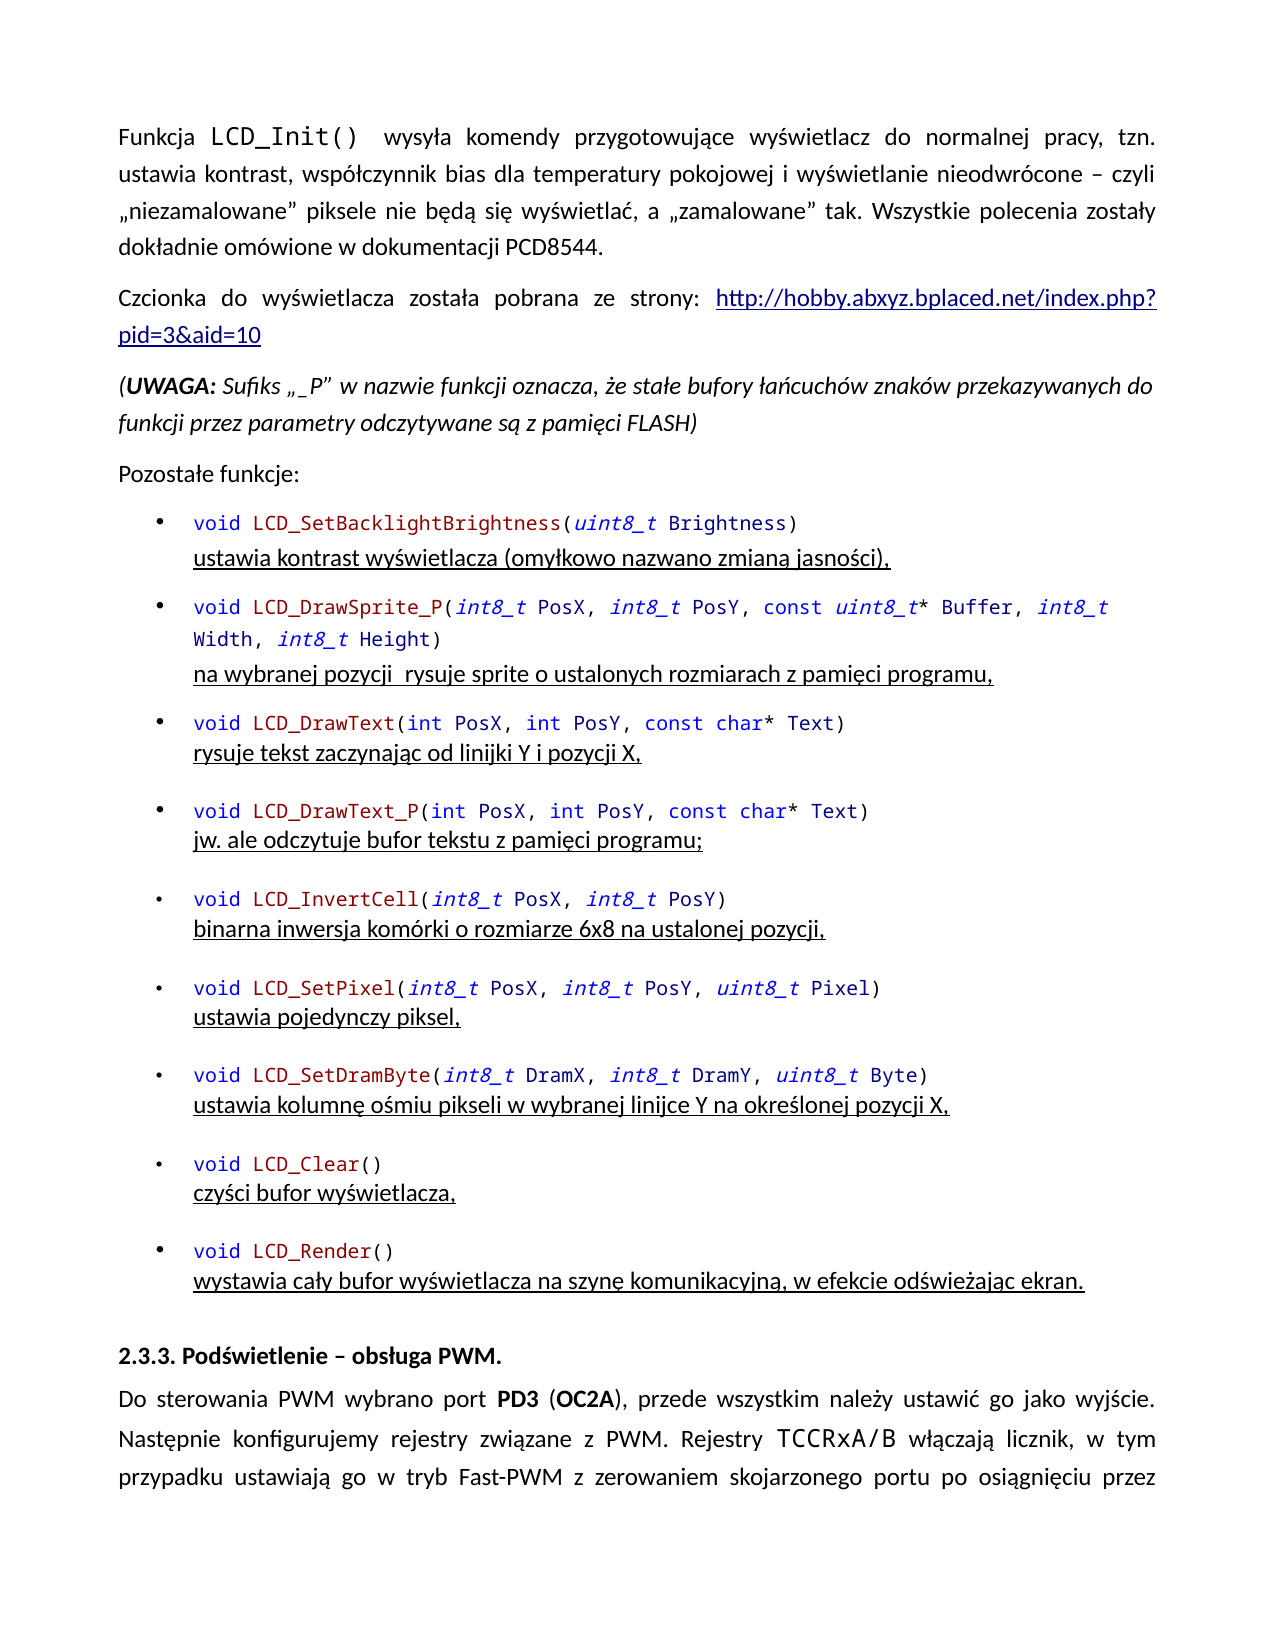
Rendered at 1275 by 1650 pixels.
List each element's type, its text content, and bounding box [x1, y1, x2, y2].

list void LCD_InvertCell(int8_t PosX, int8_t PosY) binarna inwersja komórki o rozmiarze 6x8 na ustalonej pozycji, [156, 886, 1157, 974]
text Czcionka do wyświetlacza została pobrana ze strony: http://hobby.abxyz.bplaced.net/index.php?pid=3&aid=10 [118, 282, 1157, 349]
list void LCD_DrawText_P(int PosX, int PosY, const char* Text) jw. ale odczytuje bufor tekstu z pamięci programu; [156, 798, 1157, 886]
text (UWAGA: Sufiks „_P” w nazwie funkcji oznacza, że stałe bufory łańcuchów znaków przekazywanych do funkcji przez parametry odczytywane są z pamięci FLASH) [118, 370, 1157, 437]
text Funkcja LCD_Init() wysyła komendy przygotowujące wyświetlacz do normalnej pracy, tzn. ustawia kontrast, współczynnik bias dla temperatury pokojowej i wyświetlanie nieodwrócone – czyli „niezamalowane” piksele nie będą się wyświetlać, a „zamalowane” tak. Wszystkie polecenia zostały dokładnie omówione w dokumentacji PCD8544. [118, 118, 1157, 262]
subtitle 2.3.3. Podświetlenie – obsługa PWM. [118, 1340, 1157, 1371]
list void LCD_DrawText(int PosX, int PosY, const char* Text) rysuje tekst zaczynając od linijki Y i pozycji X, [156, 710, 1157, 798]
list void LCD_SetPixel(int8_t PosX, int8_t PosY, uint8_t Pixel) ustawia pojedynczy piksel, [156, 974, 1157, 1062]
list void LCD_SetBacklightBrightness(uint8_t Brightness) ustawia kontrast wyświetlacza (omyłkowo nazwano zmianą jasności), [156, 509, 1157, 573]
text Pozostałe funkcje: [118, 458, 1157, 488]
list void LCD_Clear() czyści bufor wyświetlacza, [156, 1150, 1157, 1238]
text Do sterowania PWM wybrano port PD3 (OC2A), przede wszystkim należy ustawić go jako wyjście. Następnie konfigurujemy rejestry związane z PWM. Rejestry TCCRxA/B włączają licznik, w tym przypadku ustawiają go w tryb Fast-PWM z zerowaniem skojarzonego portu po osiągnięciu przez [118, 1383, 1157, 1491]
list void LCD_SetDramByte(int8_t DramX, int8_t DramY, uint8_t Byte) ustawia kolumnę ośmiu pikseli w wybranej linijce Y na określonej pozycji X, [156, 1062, 1157, 1150]
list void LCD_DrawSprite_P(int8_t PosX, int8_t PosY, const uint8_t* Buffer, int8_t Width, int8_t Height) na wybranej pozycji rysuje sprite o ustalonych rozmiarach z pamięci programu, [156, 593, 1157, 689]
list void LCD_Render() wystawia cały bufor wyświetlacza na szynę komunikacyjną, w efekcie odświeżając ekran. [156, 1238, 1157, 1295]
